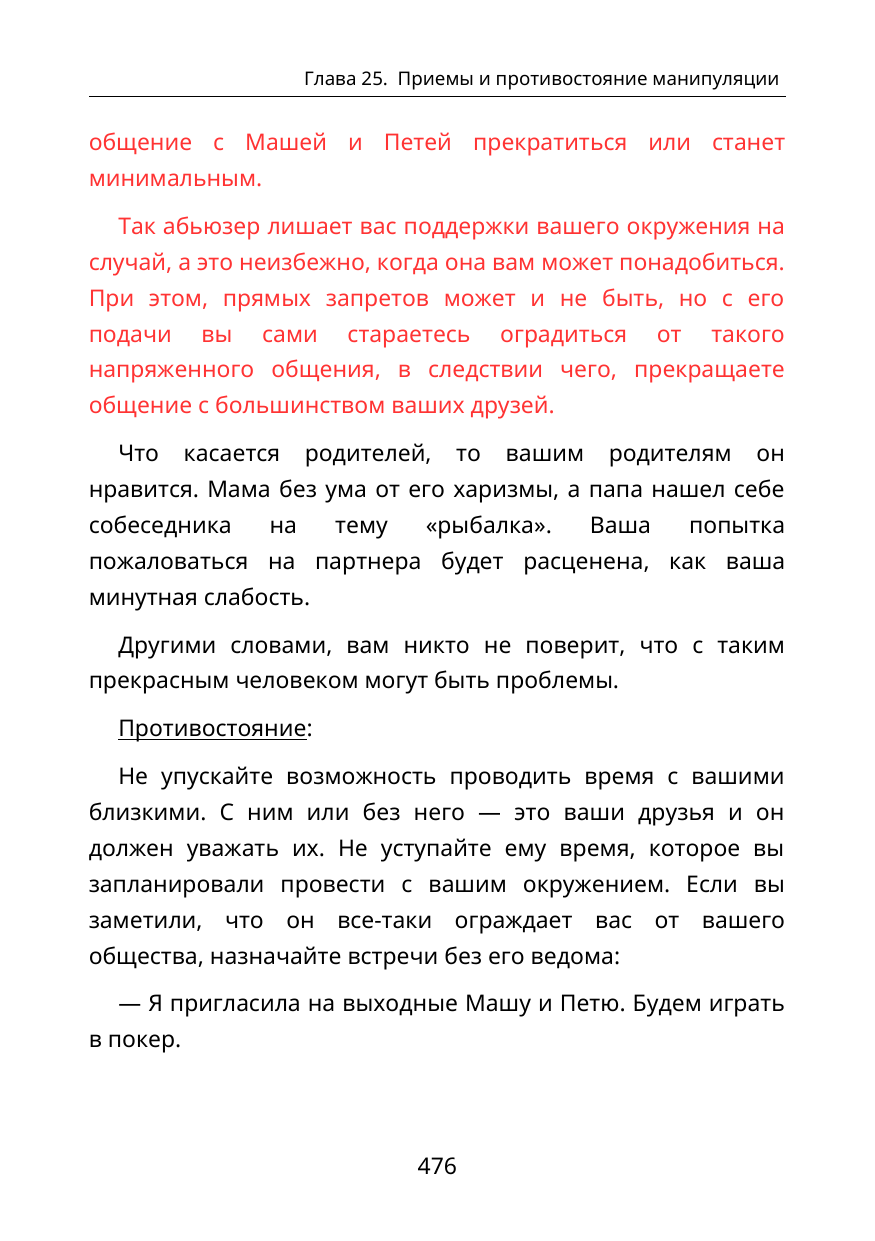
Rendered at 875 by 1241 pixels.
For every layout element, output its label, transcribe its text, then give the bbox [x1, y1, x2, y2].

text общение с Машей и Петей прекратиться или станет минимальным. [88, 126, 786, 193]
text Противостояние: [88, 712, 786, 743]
text Не упускайте возможность проводить время с вашими близкими. С ним или без него — это ваши друзья и он должен уважать их. Не уступайте ему время, которое вы запланировали провести с вашим окружением. Если вы заметили, что он все-таки ограждает вас от вашего общества, назначайте встречи без его ведома: [88, 760, 786, 971]
text — Я пригласила на выходные Машу и Петю. Будем играть в покер. [88, 987, 786, 1054]
text Так абьюзер лишает вас поддержки вашего окружения на случай, а это неизбежно, когда она вам может понадобиться. При этом, прямых запретов может и не быть, но с его подачи вы сами стараетесь оградиться от такого напряженного общения, в следствии чего, прекращаете общение с большинством ваших друзей. [88, 210, 786, 421]
text Другими словами, вам никто не поверит, что с таким прекрасным человеком могут быть проблемы. [88, 628, 786, 696]
text Что касается родителей, то вашим родителям он нравится. Мама без ума от его харизмы, а папа нашел себе собеседника на тему «рыбалка». Ваша попытка пожаловаться на партнера будет расценена, как ваша минутная слабость. [88, 437, 786, 612]
